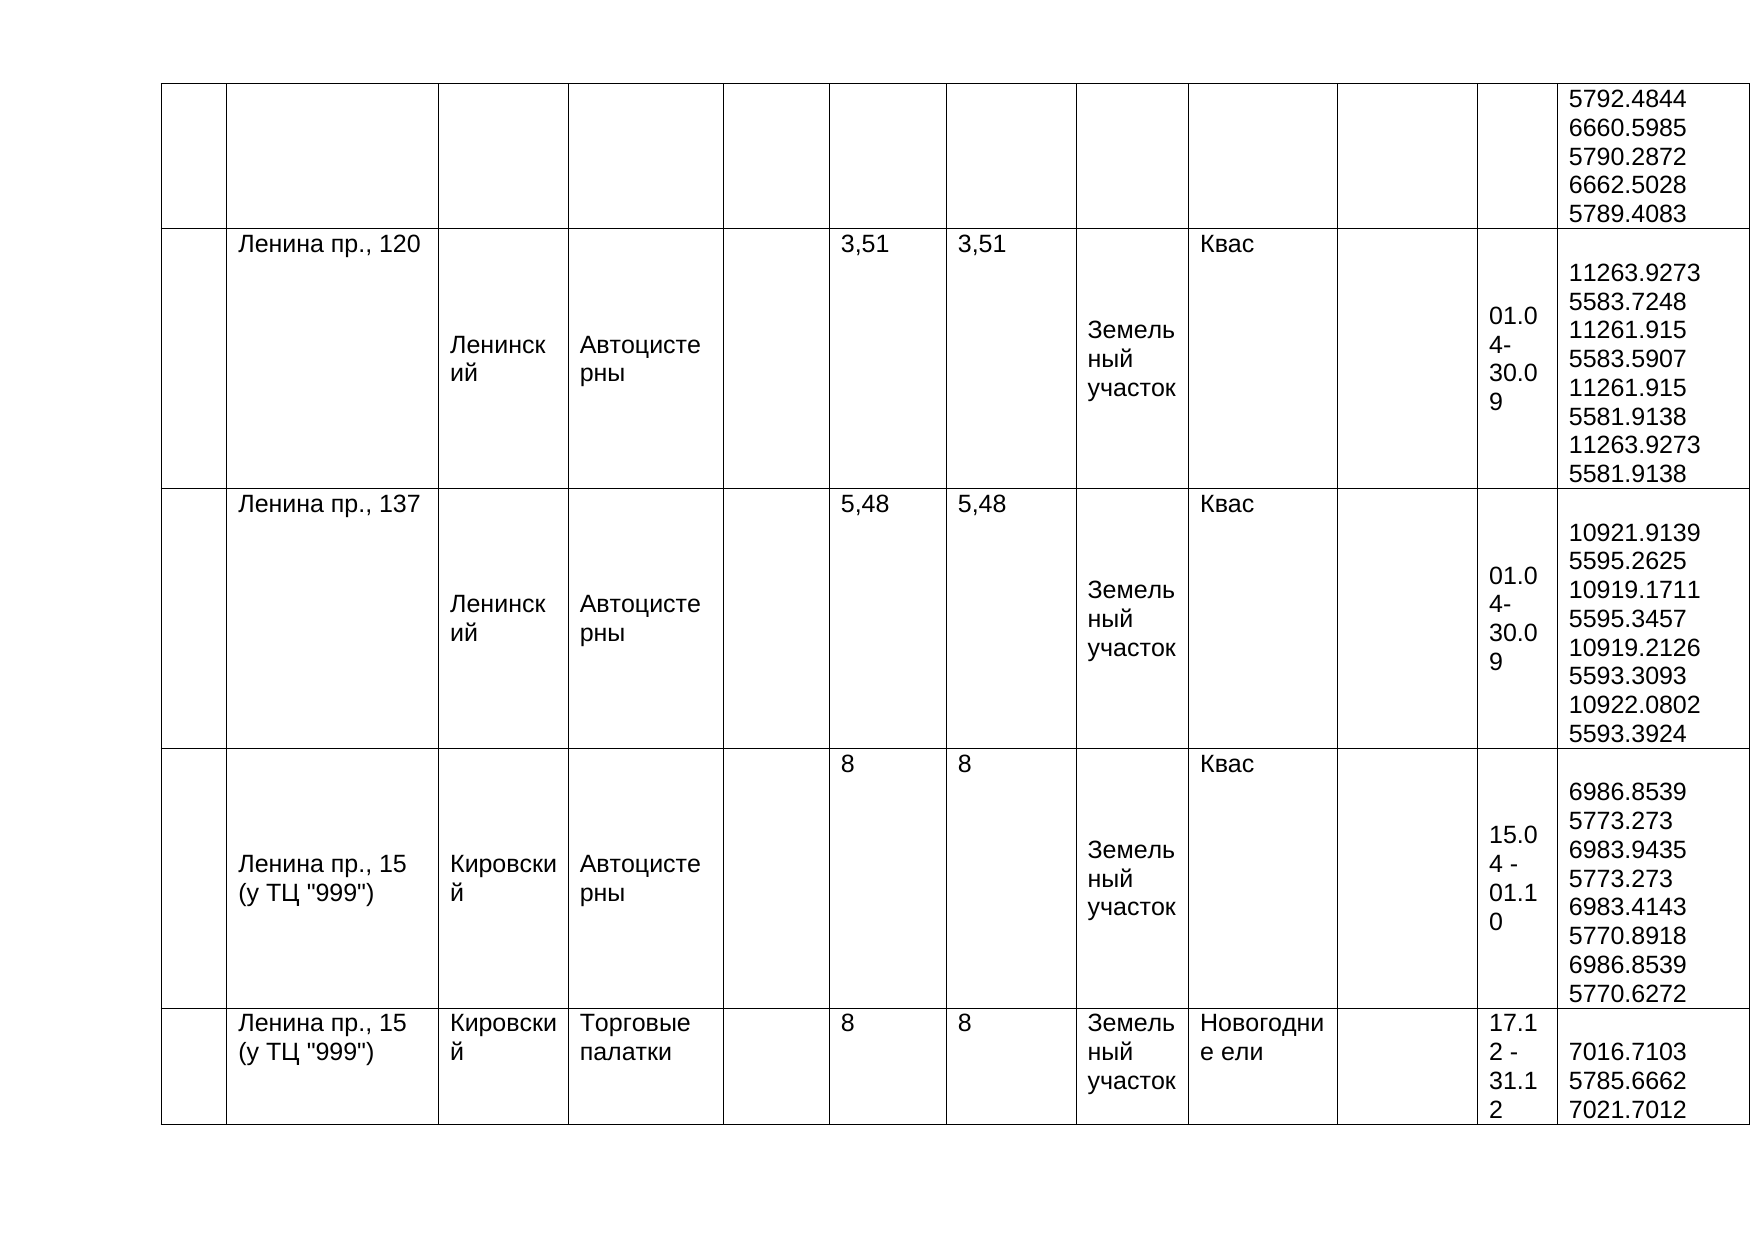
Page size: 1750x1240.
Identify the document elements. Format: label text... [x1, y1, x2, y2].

table_cell 01.04- 30.09 [1478, 229, 1557, 488]
table_cell [227, 84, 438, 228]
table_cell Ленина пр., 137 [227, 489, 438, 748]
table_cell Квас [1189, 489, 1337, 748]
table_cell [1338, 84, 1477, 228]
table_cell 01.04- 30.09 [1478, 489, 1557, 748]
table_cell 5,48 [947, 489, 1076, 748]
table_cell [724, 489, 829, 748]
table_cell Ленина пр., 15 (у ТЦ "999") [227, 749, 438, 1007]
table_cell 8 [947, 749, 1076, 1007]
table_cell [162, 229, 226, 488]
table_cell 3,51 [947, 229, 1076, 488]
table_cell Ленина пр., 120 [227, 229, 438, 488]
table_cell Автоцистерны [569, 229, 723, 488]
table_cell Ленина пр., 15 (у ТЦ "999") [227, 1009, 438, 1123]
table_cell Земельный участок [1077, 1009, 1188, 1123]
table_cell 3,51 [830, 229, 946, 488]
table_cell [1478, 84, 1557, 228]
table_cell 17.12 - 31.12 [1478, 1009, 1557, 1123]
table_cell 8 [830, 1009, 946, 1123]
table_cell Земельный участок [1077, 489, 1188, 748]
table_cell 10921.9139 5595.2625 10919.1711 5595.3457 10919.2126 5593.3093 10922.0802 5593.3924 [1558, 489, 1749, 748]
table_cell 15.04 - 01.10 [1478, 749, 1557, 1007]
table_cell [162, 1009, 226, 1123]
table_cell [1338, 229, 1477, 488]
table_cell [162, 489, 226, 748]
table_cell [830, 84, 946, 228]
table_cell [162, 84, 226, 228]
table_cell [1077, 84, 1188, 228]
table_cell [1338, 749, 1477, 1007]
table_cell [1189, 84, 1337, 228]
table_cell 5792.4844 6660.5985 5790.2872 6662.5028 5789.4083 [1558, 84, 1749, 228]
table_cell Торговые палатки [569, 1009, 723, 1123]
table_cell [724, 84, 829, 228]
table_cell Земельный участок [1077, 749, 1188, 1007]
table_cell 5,48 [830, 489, 946, 748]
table_cell [439, 84, 568, 228]
table_cell Земельный участок [1077, 229, 1188, 488]
table_cell Автоцистерны [569, 749, 723, 1007]
table_cell 8 [947, 1009, 1076, 1123]
table_cell Квас [1189, 749, 1337, 1007]
table_cell Кировский [439, 1009, 568, 1123]
table_cell Кировский [439, 749, 568, 1007]
table_cell Ленинский [439, 489, 568, 748]
table_cell [947, 84, 1076, 228]
table_cell [1338, 1009, 1477, 1123]
table_cell Новогодние ели [1189, 1009, 1337, 1123]
table_cell 11263.9273 5583.7248 11261.915 5583.5907 11261.915 5581.9138 11263.9273 5581.9138 [1558, 229, 1749, 488]
table_cell 7016.7103 5785.6662 7021.7012 [1558, 1009, 1749, 1123]
table_cell [724, 1009, 829, 1123]
table_cell Ленинский [439, 229, 568, 488]
table_cell 8 [830, 749, 946, 1007]
table_cell 6986.8539 5773.273 6983.9435 5773.273 6983.4143 5770.8918 6986.8539 5770.6272 [1558, 749, 1749, 1007]
table_cell Автоцистерны [569, 489, 723, 748]
table_cell [724, 229, 829, 488]
table_cell [724, 749, 829, 1007]
table_cell [569, 84, 723, 228]
table_cell [1338, 489, 1477, 748]
table_cell Квас [1189, 229, 1337, 488]
table_cell [162, 749, 226, 1007]
